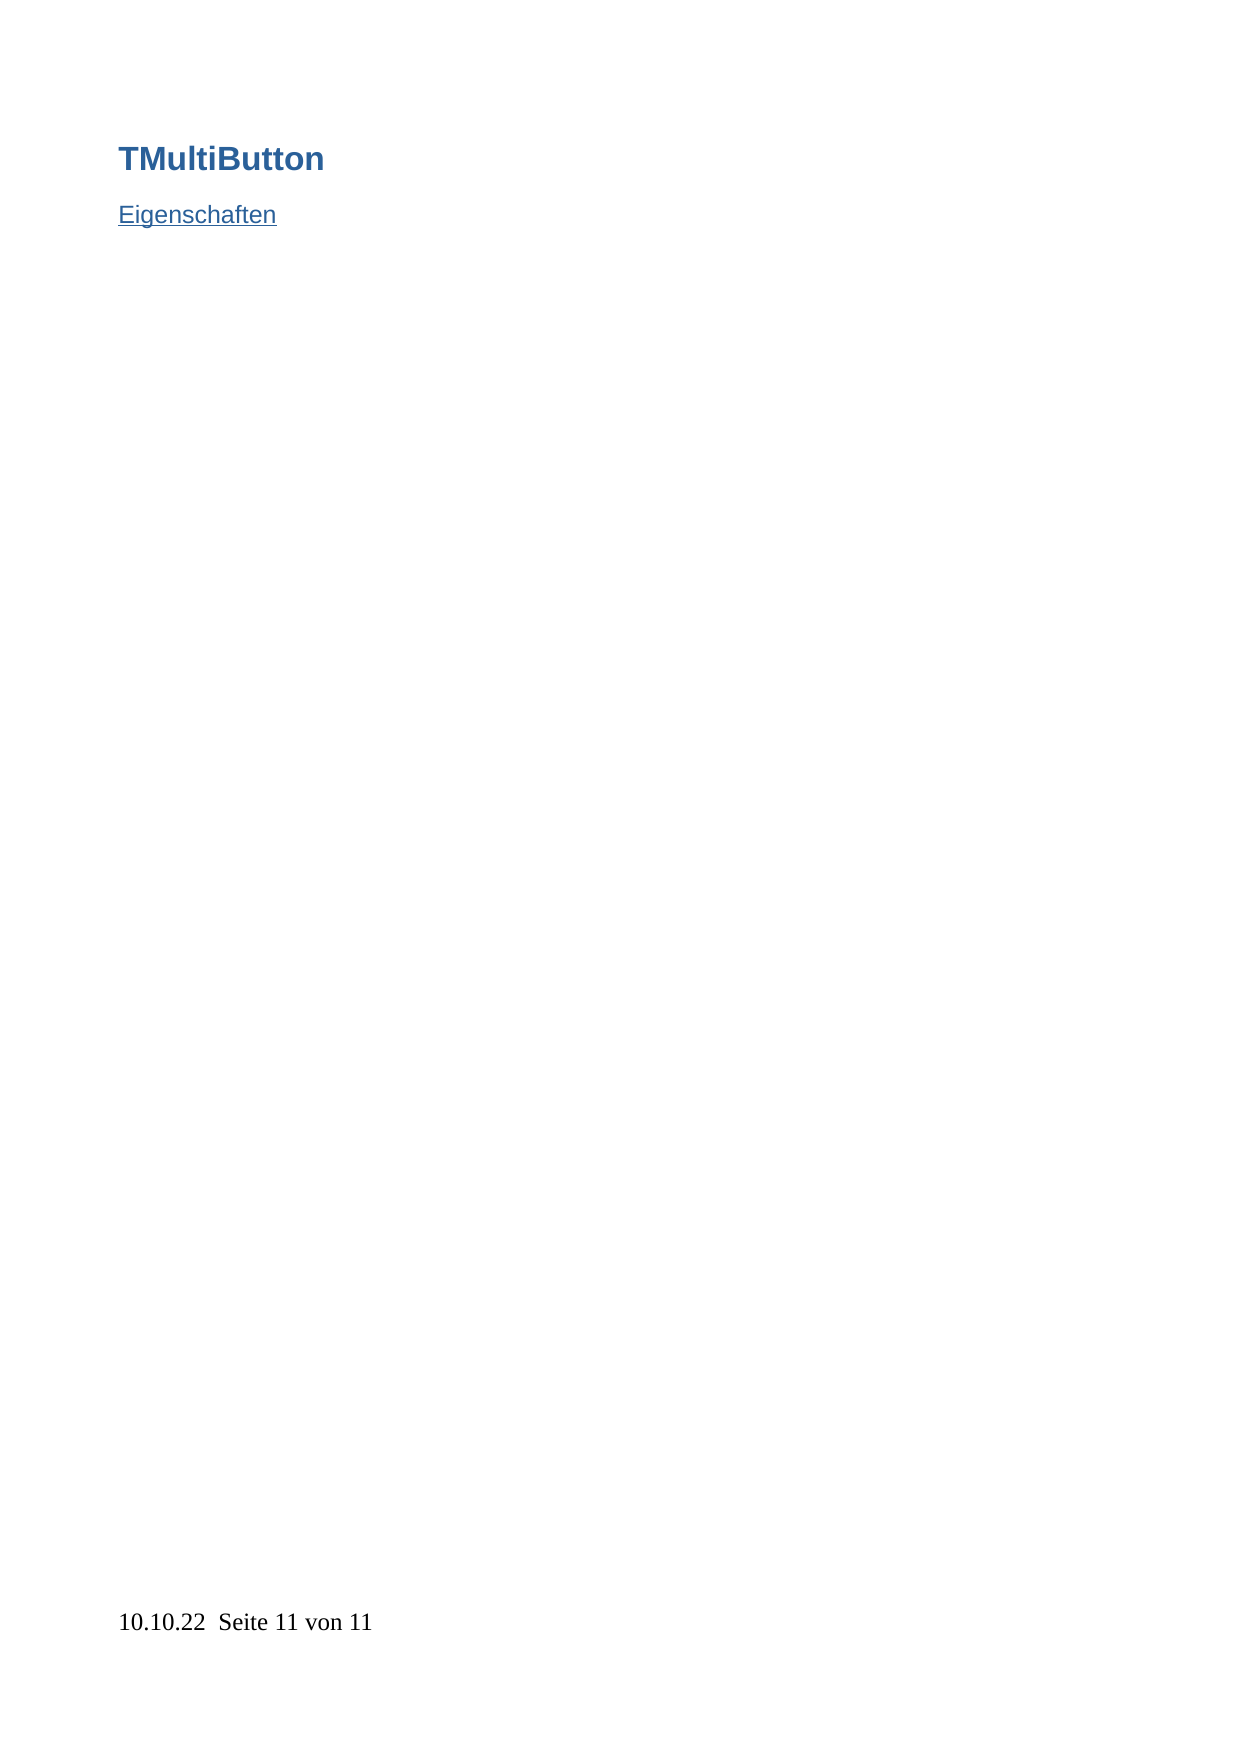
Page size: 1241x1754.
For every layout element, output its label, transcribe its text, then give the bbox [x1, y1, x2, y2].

subtitle TMultiButton [118, 139, 1122, 178]
subtitle Eigenschaften [118, 205, 1122, 228]
